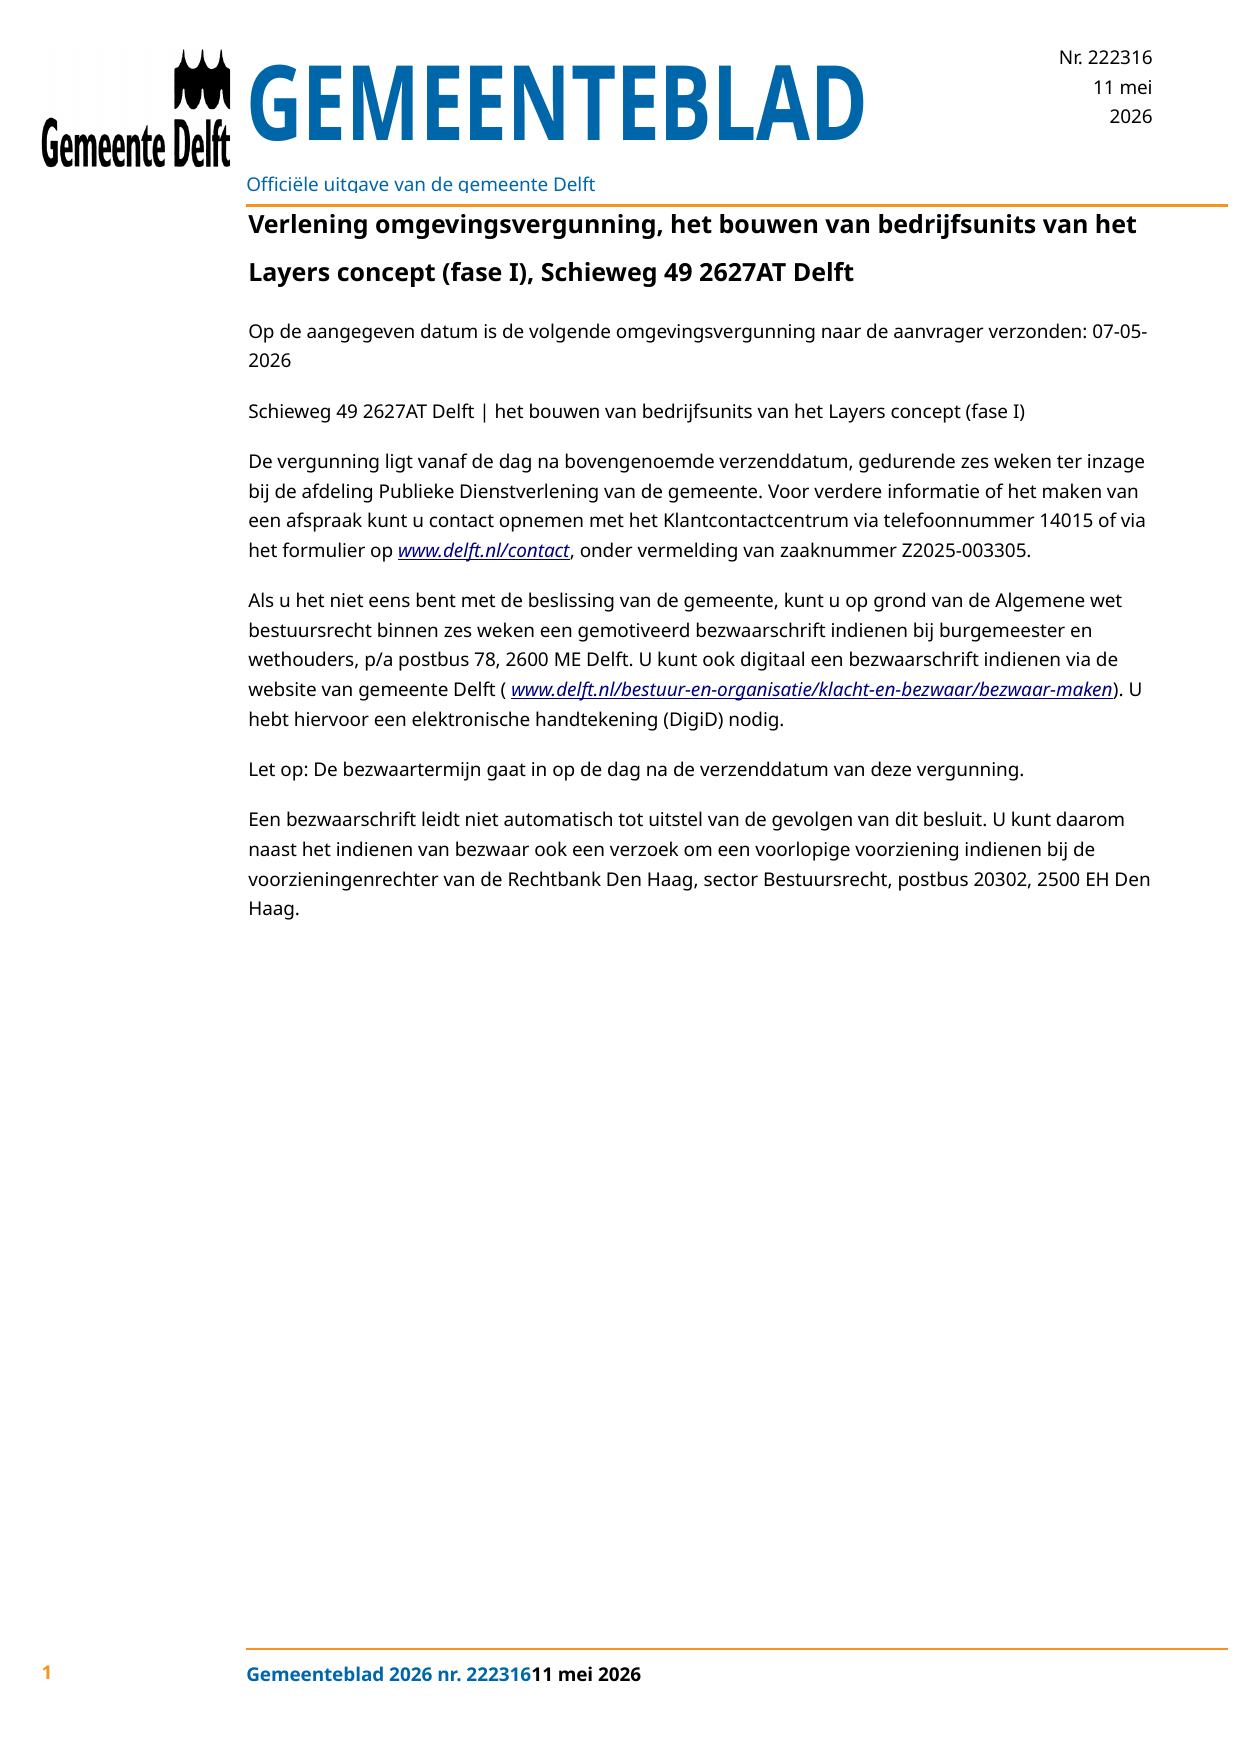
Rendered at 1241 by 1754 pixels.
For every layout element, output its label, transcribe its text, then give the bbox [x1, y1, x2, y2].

text Op de aangegeven datum is de volgende omgevingsvergunning naar de aanvrager verzonden: 07-05-2026 [248, 318, 1152, 373]
text De vergunning ligt vanaf de dag na bovengenoemde verzenddatum, gedurende zes weken ter inzage bij de afdeling Publieke Dienstverlening van de gemeente. Voor verdere informatie of het maken van een afspraak kunt u contact opnemen met het Klantcontactcentrum via telefoonnummer 14015 of via het formulier op www.delft.nl/contact, onder vermelding van zaaknummer Z2025-003305. [248, 448, 1152, 563]
picture [41, 47, 231, 172]
text Verlening omgevingsvergunning, het bouwen van bedrijfsunits van het Layers concept (fase I), Schieweg 49 2627AT Delft [248, 207, 1152, 288]
text Schieweg 49 2627AT Delft | het bouwen van bedrijfsunits van het Layers concept (fase I) [248, 398, 1152, 424]
text Een bezwaarschrift leidt niet automatisch tot uitstel van de gevolgen van dit besluit. U kunt daarom naast het indienen van bezwaar ook een verzoek om een voorlopige voorziening indienen bij de voorzieningenrechter van de Rechtbank Den Haag, sector Bestuursrecht, postbus 20302, 2500 EH Den Haag. [248, 807, 1152, 921]
text Let op: De bezwaartermijn gaat in op de dag na de verzenddatum van deze vergunning. [248, 756, 1152, 782]
text Als u het niet eens bent met de beslissing van de gemeente, kunt u op grond van de Algemene wet bestuursrecht binnen zes weken een gemotiveerd bezwaarschrift indienen bij burgemeester en wethouders, p/a postbus 78, 2600 ME Delft. U kunt ook digitaal een bezwaarschrift indienen via de website van gemeente Delft ( www.delft.nl/bestuur-en-organisatie/klacht-en-bezwaar/bezwaar-maken). U hebt hiervoor een elektronische handtekening (DigiD) nodig. [248, 587, 1152, 732]
